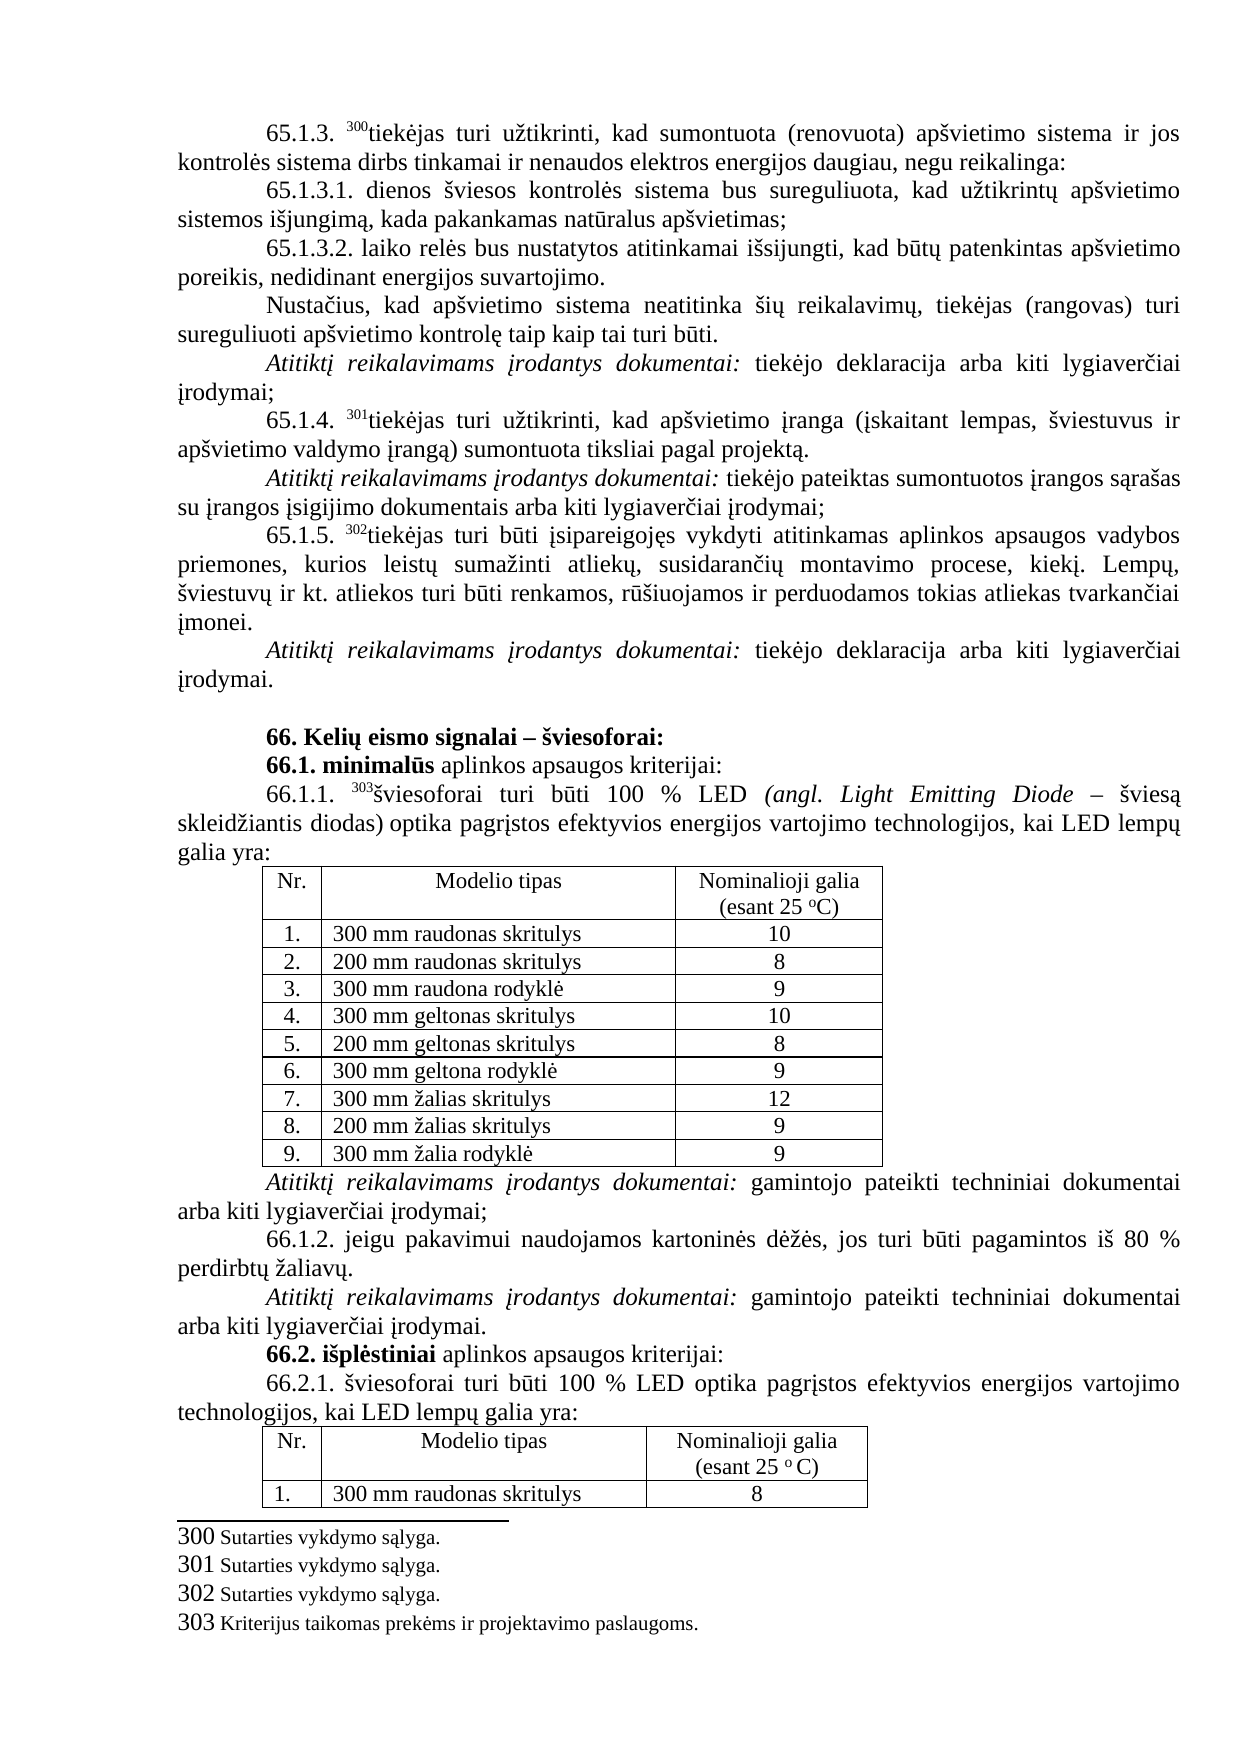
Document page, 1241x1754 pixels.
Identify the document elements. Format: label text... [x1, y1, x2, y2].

table_cell 10 [676, 1003, 882, 1029]
table_cell 8 [647, 1481, 867, 1507]
table_cell 300 mm raudonas skritulys [322, 1481, 646, 1507]
text 65.1.3. tiekėjas turi užtikrinti, kad sumontuota (renovuota) apšvietimo sistema ir jos kontrolės sistema dirbs tinkamai ir nenaudos elektros energijos daugiau, negu reikalinga: [177, 118, 1181, 176]
table_cell 300 mm raudona rodyklė [322, 975, 675, 1002]
table_cell 200 mm žalias skritulys [322, 1112, 675, 1138]
table_cell 200 mm raudonas skritulys [322, 948, 675, 974]
text Atitiktį reikalavimams įrodantys dokumentai: gamintojo pateikti techniniai dokumentai arba kiti lygiaverčiai įrodymai; [177, 1167, 1181, 1224]
table_cell 1. [263, 920, 321, 947]
table_cell 5. [263, 1030, 321, 1056]
table_cell 300 mm geltonas skritulys [322, 1003, 675, 1029]
text Sutarties vykdymo sąlyga. [177, 1549, 1181, 1578]
table_cell 8. [263, 1112, 321, 1138]
table_cell 300 mm geltona rodyklė [322, 1058, 675, 1084]
table_header Nominalioji galia (esant 25 o C) [647, 1427, 867, 1479]
table_cell 8 [676, 1030, 882, 1056]
text Atitiktį reikalavimams įrodantys dokumentai: tiekėjo pateiktas sumontuotos įrangos sąrašas su įrangos įsigijimo dokumentais arba kiti lygiaverčiai įrodymai; [177, 463, 1181, 521]
text 66.2.1. šviesoforai turi būti 100 % LED optika pagrįstos efektyvios energijos vartojimo technologijos, kai LED lempų galia yra: [177, 1368, 1181, 1426]
table_header Nr. [263, 1427, 321, 1479]
table_cell 12 [676, 1085, 882, 1111]
text Atitiktį reikalavimams įrodantys dokumentai: gamintojo pateikti techniniai dokumentai arba kiti lygiaverčiai įrodymai. [177, 1282, 1181, 1339]
table_cell 2. [263, 948, 321, 974]
table_cell 9 [676, 1112, 882, 1138]
table_cell 300 mm žalias skritulys [322, 1085, 675, 1111]
text 66.1.1. šviesoforai turi būti 100 % LED (angl. Light Emitting Diode – šviesą skleidžiantis diodas) optika pagrįstos efektyvios energijos vartojimo technologijos, kai LED lempų galia yra: [177, 779, 1181, 866]
table_cell 4. [263, 1003, 321, 1029]
table_header Modelio tipas [322, 867, 675, 919]
table_cell 9. [263, 1140, 321, 1166]
table_cell 1. [263, 1481, 321, 1507]
text Nustačius, kad apšvietimo sistema neatitinka šių reikalavimų, tiekėjas (rangovas) turi sureguliuoti apšvietimo kontrolę taip kaip tai turi būti. [177, 291, 1181, 348]
text Atitiktį reikalavimams įrodantys dokumentai: tiekėjo deklaracija arba kiti lygiaverčiai įrodymai. [177, 636, 1181, 693]
text Atitiktį reikalavimams įrodantys dokumentai: tiekėjo deklaracija arba kiti lygiaverčiai įrodymai; [177, 348, 1181, 406]
table_cell 300 mm žalia rodyklė [322, 1140, 675, 1166]
table_cell 300 mm raudonas skritulys [322, 920, 675, 947]
table_header Modelio tipas [322, 1427, 646, 1479]
table_cell 9 [676, 1140, 882, 1166]
text 66.1. minimalūs aplinkos apsaugos kriterijai: [177, 751, 1181, 779]
text 65.1.3.2. laiko relės bus nustatytos atitinkamai išsijungti, kad būtų patenkintas apšvietimo poreikis, nedidinant energijos suvartojimo. [177, 233, 1181, 291]
text 65.1.3.1. dienos šviesos kontrolės sistema bus sureguliuota, kad užtikrintų apšvietimo sistemos išjungimą, kada pakankamas natūralus apšvietimas; [177, 176, 1181, 233]
table_cell 3. [263, 975, 321, 1002]
table_cell 10 [676, 920, 882, 947]
text Sutarties vykdymo sąlyga. [177, 1578, 1181, 1607]
table_cell 6. [263, 1058, 321, 1084]
text 66.1.2. jeigu pakavimui naudojamos kartoninės dėžės, jos turi būti pagamintos iš 80 % perdirbtų žaliavų. [177, 1224, 1181, 1282]
text 66. Kelių eismo signalai – šviesoforai: [177, 722, 1181, 751]
text Kriterijus taikomas prekėms ir projektavimo paslaugoms. [177, 1607, 1181, 1636]
text 65.1.5. tiekėjas turi būti įsipareigojęs vykdyti atitinkamas aplinkos apsaugos vadybos priemones, kurios leistų sumažinti atliekų, susidarančių montavimo procese, kiekį. Lempų, šviestuvų ir kt. atliekos turi būti renkamos, rūšiuojamos ir perduodamos tokias atliekas tvarkančiai įmonei. [177, 521, 1181, 636]
table_cell 9 [676, 1058, 882, 1084]
table_header Nominalioji galia (esant 25 oC) [676, 867, 882, 919]
table_cell 200 mm geltonas skritulys [322, 1030, 675, 1056]
table_cell 7. [263, 1085, 321, 1111]
table_header Nr. [263, 867, 321, 919]
table_cell 8 [676, 948, 882, 974]
table_cell 9 [676, 975, 882, 1002]
text 66.2. išplėstiniai aplinkos apsaugos kriterijai: [177, 1339, 1181, 1368]
text 65.1.4. tiekėjas turi užtikrinti, kad apšvietimo įranga (įskaitant lempas, šviestuvus ir apšvietimo valdymo įrangą) sumontuota tiksliai pagal projektą. [177, 406, 1181, 463]
text Sutarties vykdymo sąlyga. [177, 1521, 1181, 1549]
